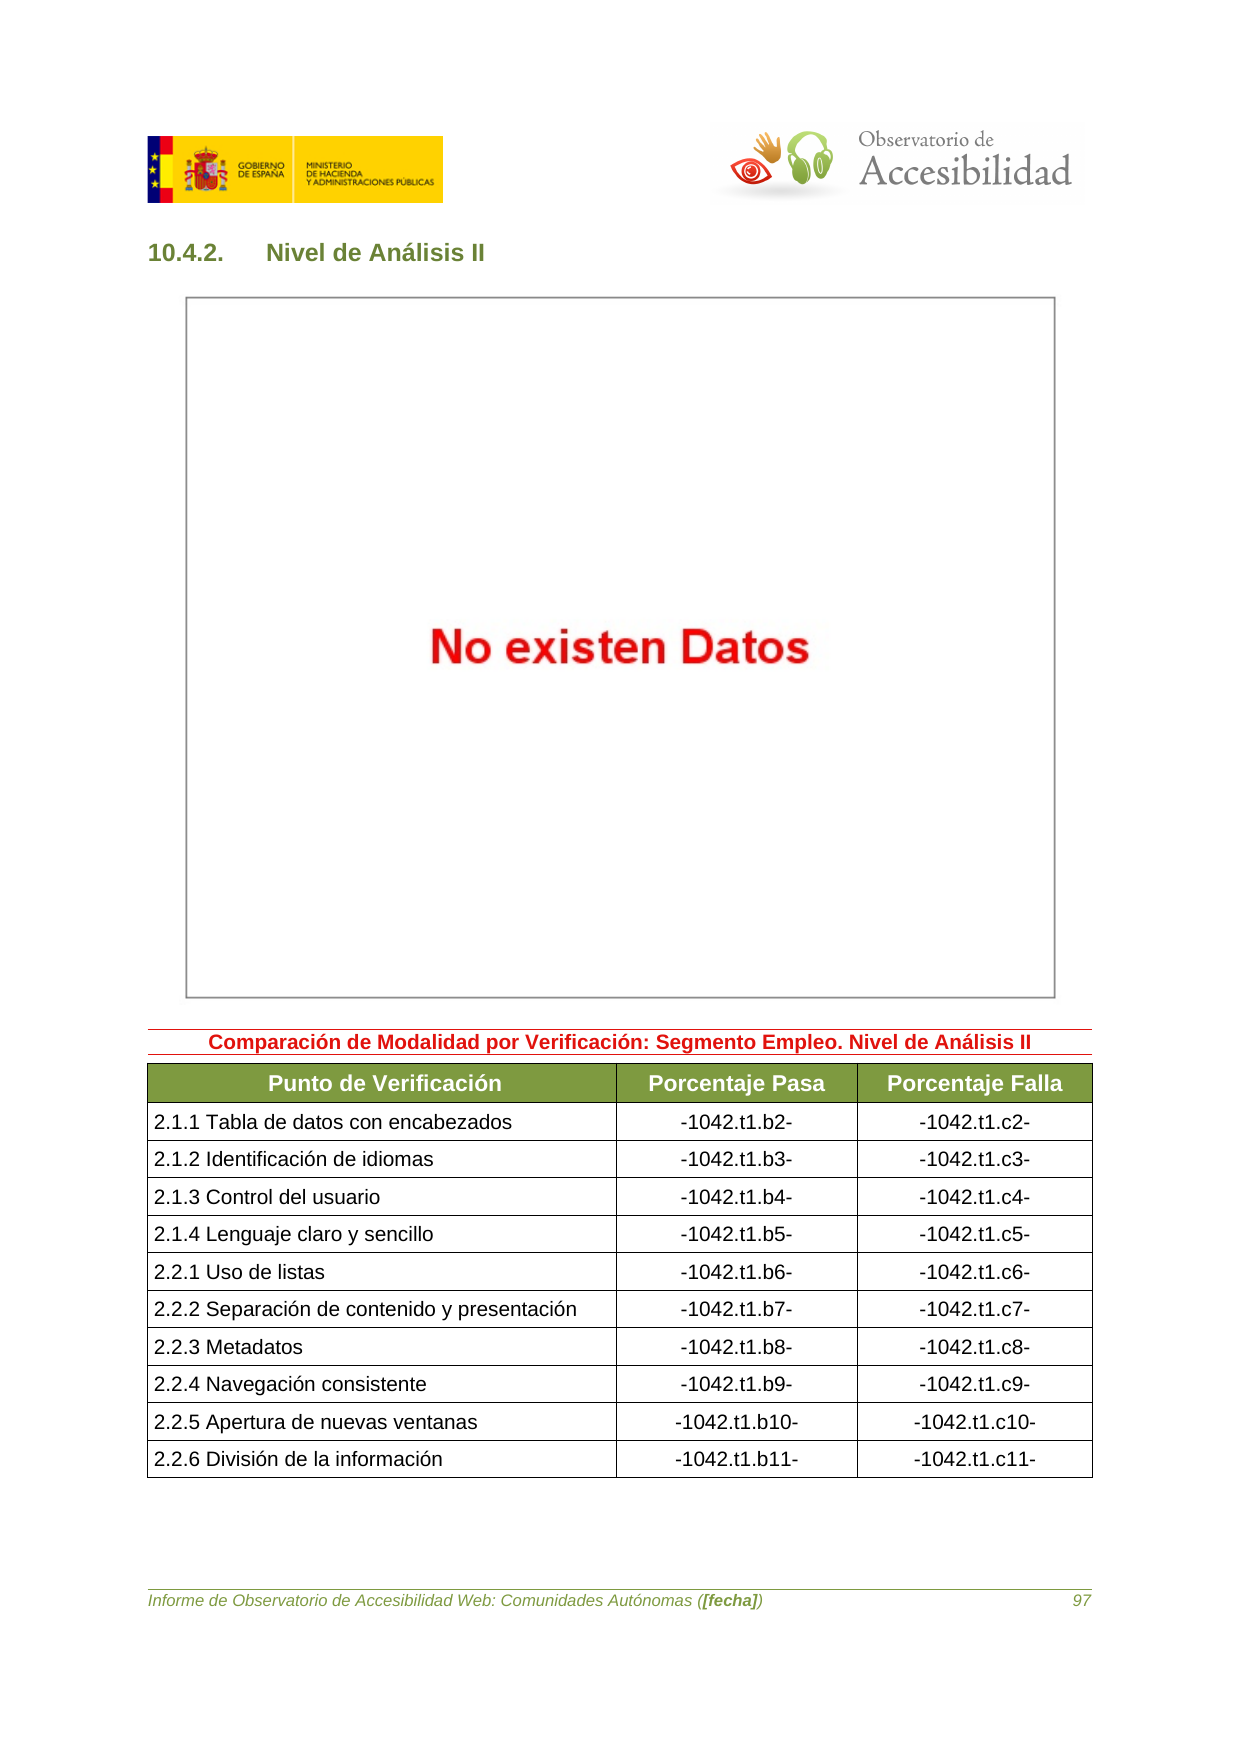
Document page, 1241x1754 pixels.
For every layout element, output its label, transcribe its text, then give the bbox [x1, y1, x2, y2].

picture [147, 136, 443, 203]
table_cell -1042.t1.c2- [858, 1103, 1092, 1140]
table_cell -1042.t1.b8- [617, 1328, 857, 1365]
table_header Porcentaje Falla [858, 1064, 1092, 1102]
text Comparación de Modalidad por Verificación: Segmento Empleo. Nivel de Análisis II [148, 1030, 1092, 1054]
table_cell -1042.t1.c11- [858, 1441, 1092, 1477]
table_cell 2.2.2 Separación de contenido y presentación [148, 1291, 616, 1327]
table_cell -1042.t1.b3- [617, 1141, 857, 1177]
table_cell 2.2.4 Navegación consistente [148, 1366, 616, 1402]
table_cell -1042.t1.c4- [858, 1178, 1092, 1215]
table_cell -1042.t1.c6- [858, 1253, 1092, 1290]
table_header Punto de Verificación [148, 1064, 616, 1102]
picture [178, 294, 1062, 1005]
table_header Porcentaje Pasa [617, 1064, 857, 1102]
table_cell -1042.t1.c7- [858, 1291, 1092, 1327]
table_cell -1042.t1.c9- [858, 1366, 1092, 1402]
table_cell -1042.t1.c10- [858, 1403, 1092, 1440]
table_cell -1042.t1.b2- [617, 1103, 857, 1140]
table_cell 2.1.2 Identificación de idiomas [148, 1141, 616, 1177]
picture [710, 122, 1086, 205]
table_cell -1042.t1.b4- [617, 1178, 857, 1215]
table_cell 2.2.5 Apertura de nuevas ventanas [148, 1403, 616, 1440]
table_cell 2.2.1 Uso de listas [148, 1253, 616, 1290]
table_cell -1042.t1.c3- [858, 1141, 1092, 1177]
table_cell -1042.t1.c8- [858, 1328, 1092, 1365]
table_cell 2.2.3 Metadatos [148, 1328, 616, 1365]
table_cell 2.2.6 División de la información [148, 1441, 616, 1477]
table_cell -1042.t1.b11- [617, 1441, 857, 1477]
table_cell 2.1.1 Tabla de datos con encabezados [148, 1103, 616, 1140]
table_cell -1042.t1.b6- [617, 1253, 857, 1290]
table_cell -1042.t1.b9- [617, 1366, 857, 1402]
list Nivel de Análisis II [148, 238, 1092, 267]
table_cell -1042.t1.c5- [858, 1216, 1092, 1252]
table_cell 2.1.3 Control del usuario [148, 1178, 616, 1215]
table_cell -1042.t1.b5- [617, 1216, 857, 1252]
table_cell 2.1.4 Lenguaje claro y sencillo [148, 1216, 616, 1252]
table_cell -1042.t1.b7- [617, 1291, 857, 1327]
table_cell -1042.t1.b10- [617, 1403, 857, 1440]
